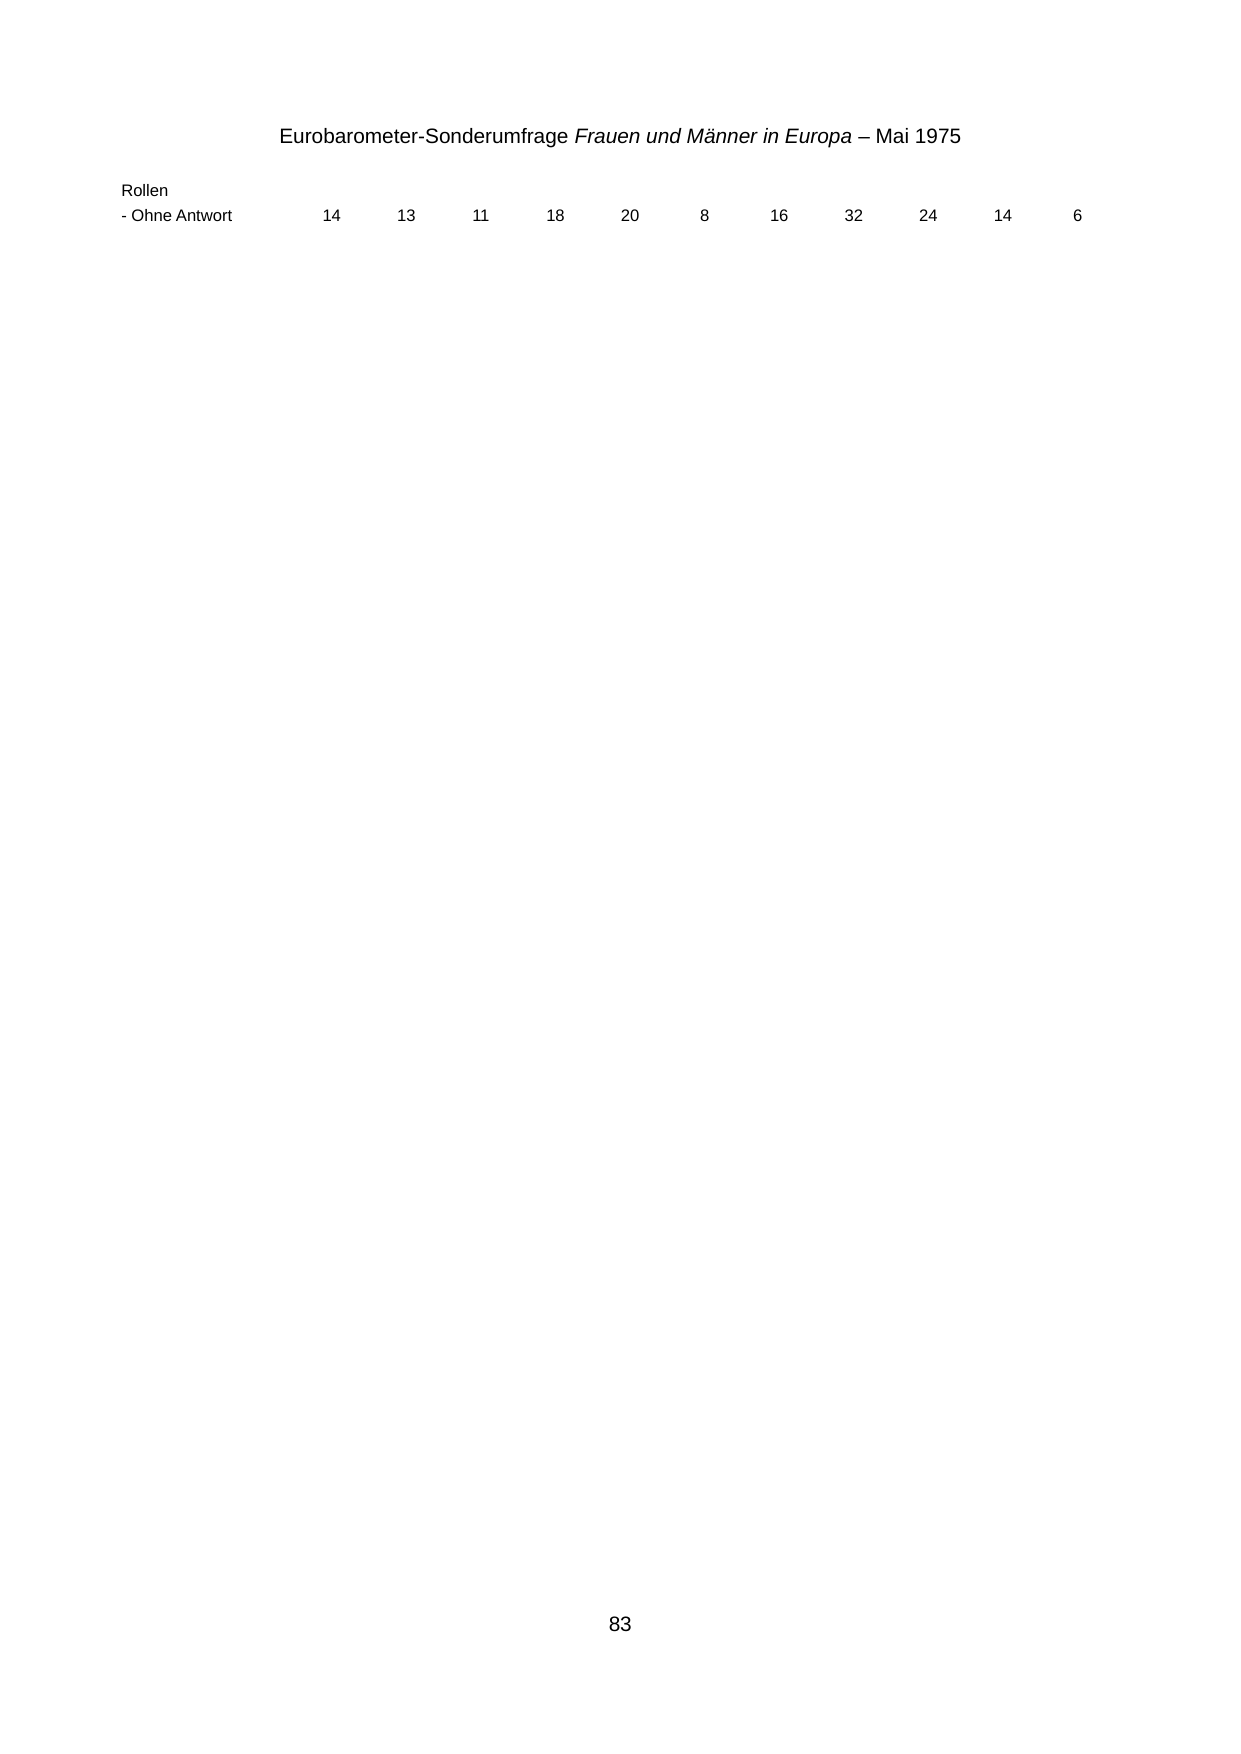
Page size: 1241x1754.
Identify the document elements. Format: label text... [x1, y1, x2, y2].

table_cell 13 [369, 203, 443, 227]
table_cell Rollen [118, 178, 294, 202]
table_cell [294, 178, 369, 202]
table_cell [816, 178, 891, 202]
table_cell 18 [518, 203, 593, 227]
table_cell [593, 178, 667, 202]
table_cell 11 [444, 203, 518, 227]
table_cell [742, 178, 816, 202]
table_cell [369, 178, 443, 202]
table_cell [891, 178, 966, 202]
table_cell 8 [667, 203, 742, 227]
table_cell 14 [966, 203, 1040, 227]
table_cell - Ohne Antwort [118, 203, 294, 227]
table_cell 24 [891, 203, 966, 227]
table_cell 14 [294, 203, 369, 227]
table_cell 20 [593, 203, 667, 227]
table_cell 16 [742, 203, 816, 227]
table_cell [444, 178, 518, 202]
table_cell [667, 178, 742, 202]
table_cell 6 [1040, 203, 1115, 227]
table_cell 32 [816, 203, 891, 227]
table_cell [966, 178, 1040, 202]
table_cell [518, 178, 593, 202]
table_cell [1040, 178, 1115, 202]
